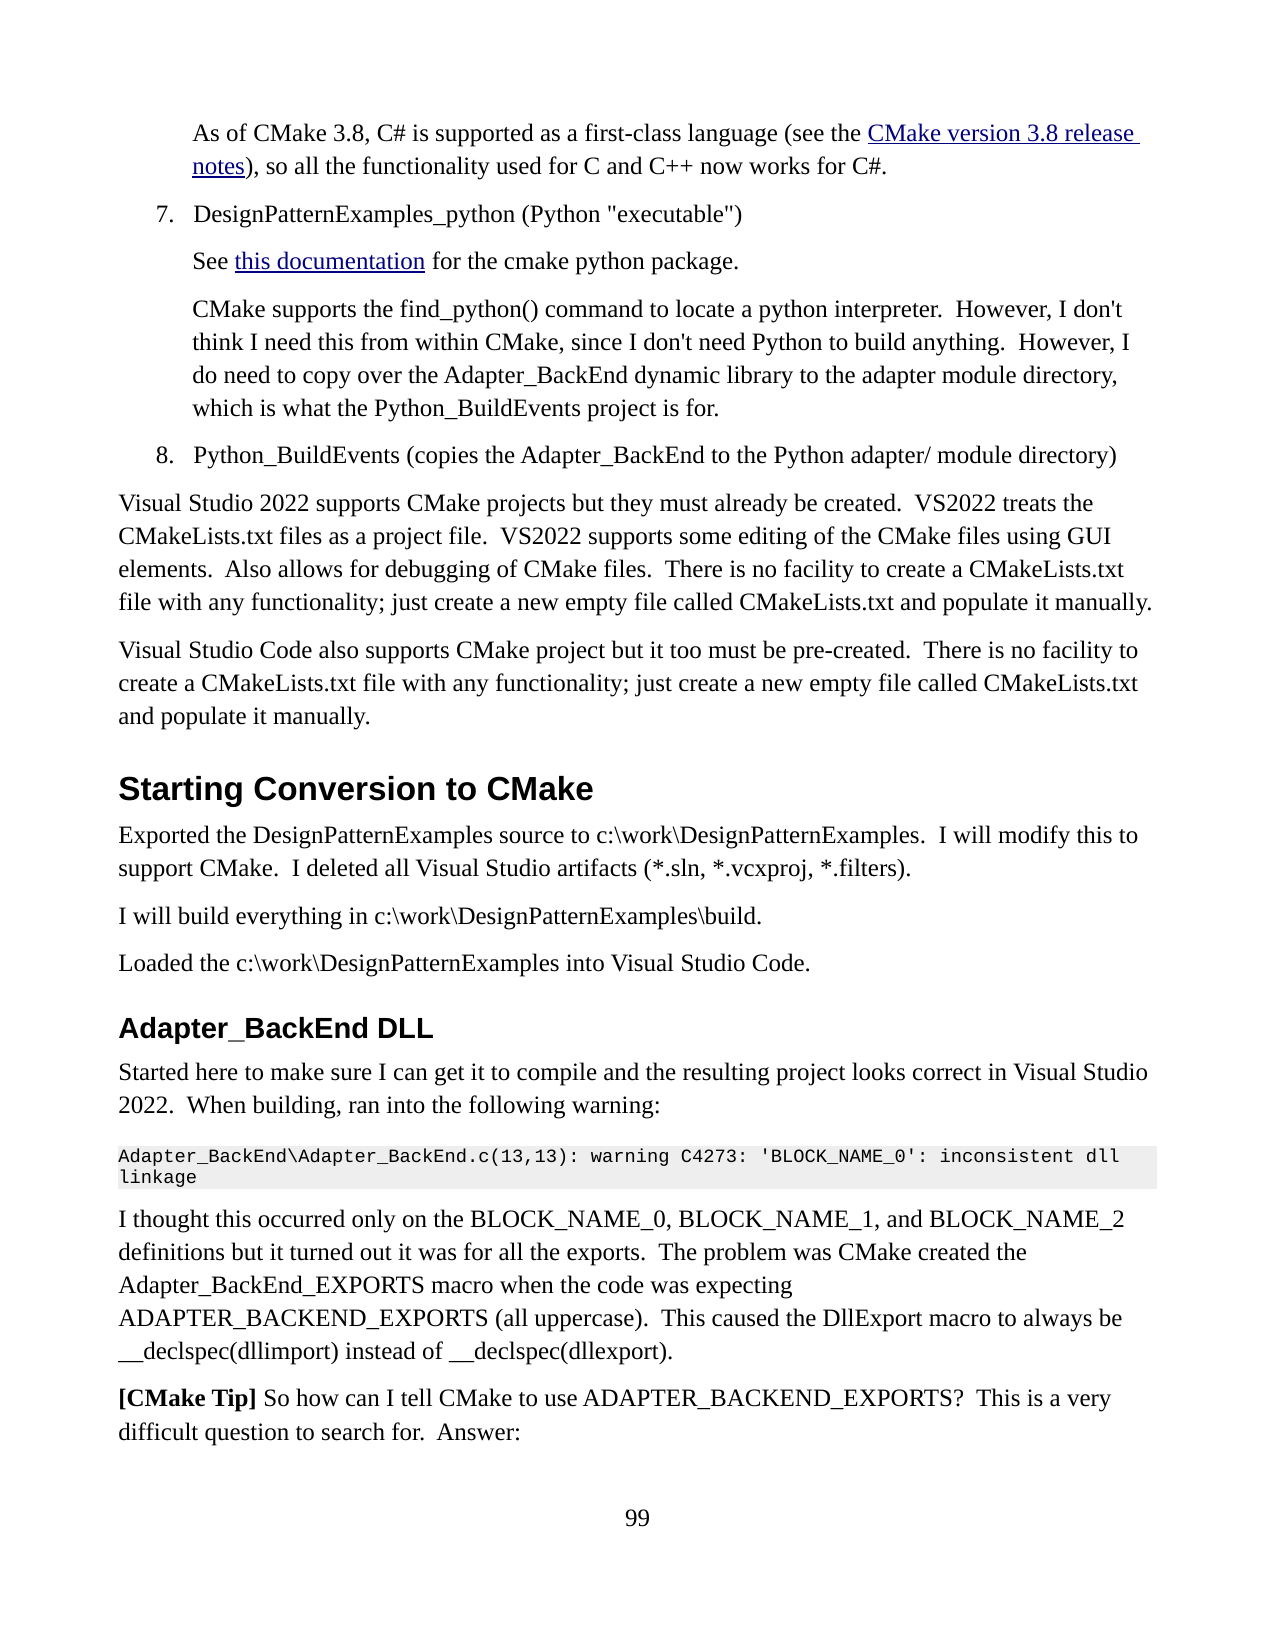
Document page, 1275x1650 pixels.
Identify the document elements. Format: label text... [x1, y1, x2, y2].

text Visual Studio 2022 supports CMake projects but they must already be created. VS2022 treats the CMakeLists.txt files as a project file. VS2022 supports some editing of the CMake files using GUI elements. Also allows for debugging of CMake files. There is no facility to create a CMakeLists.txt file with any functionality; just create a new empty file called CMakeLists.txt and populate it manually. [118, 488, 1157, 616]
text Adapter_BackEnd\Adapter_BackEnd.c(13,13): warning C4273: 'BLOCK_NAME_0': inconsistent dll linkage [118, 1146, 1157, 1189]
text See this documentation for the cmake python package. [192, 246, 1157, 275]
text [CMake Tip] So how can I tell CMake to use ADAPTER_BACKEND_EXPORTS? This is a very difficult question to search for. Answer: [118, 1383, 1157, 1445]
text As of CMake 3.8, C# is supported as a first-class language (see the CMake version 3.8 release notes), so all the functionality used for C and C++ now works for C#. [192, 118, 1157, 180]
list Python_BuildEvents (copies the Adapter_BackEnd to the Python adapter/ module directory) [156, 441, 1157, 469]
text I will build everything in c:\work\DesignPatternExamples\build. [118, 901, 1157, 930]
text Visual Studio Code also supports CMake project but it too must be pre-created. There is no facility to create a CMakeLists.txt file with any functionality; just create a new empty file called CMakeLists.txt and populate it manually. [118, 635, 1157, 730]
text CMake supports the find_python() command to locate a python interpreter. However, I don't think I need this from within CMake, since I don't need Python to build anything. However, I do need to copy over the Adapter_BackEnd dynamic library to the adapter module directory, which is what the Python_BuildEvents project is for. [192, 294, 1157, 422]
list DesignPatternExamples_python (Python "executable") [156, 199, 1157, 227]
text Loaded the c:\work\DesignPatternExamples into Visual Studio Code. [118, 948, 1157, 977]
subtitle Starting Conversion to CMake [118, 769, 1157, 808]
text I thought this occurred only on the BLOCK_NAME_0, BLOCK_NAME_1, and BLOCK_NAME_2 definitions but it turned out it was for all the exports. The problem was CMake created the Adapter_BackEnd_EXPORTS macro when the code was expecting ADAPTER_BACKEND_EXPORTS (all uppercase). This caused the DllExport macro to always be __declspec(dllimport) instead of __declspec(dllexport). [118, 1204, 1157, 1365]
subtitle Adapter_BackEnd DLL [118, 1011, 1157, 1044]
text Exported the DesignPatternExamples source to c:\work\DesignPatternExamples. I will modify this to support CMake. I deleted all Visual Studio artifacts (*.sln, *.vcxproj, *.filters). [118, 820, 1157, 882]
text Started here to make sure I can get it to compile and the resulting project looks correct in Visual Studio 2022. When building, ran into the following warning: [118, 1057, 1157, 1118]
